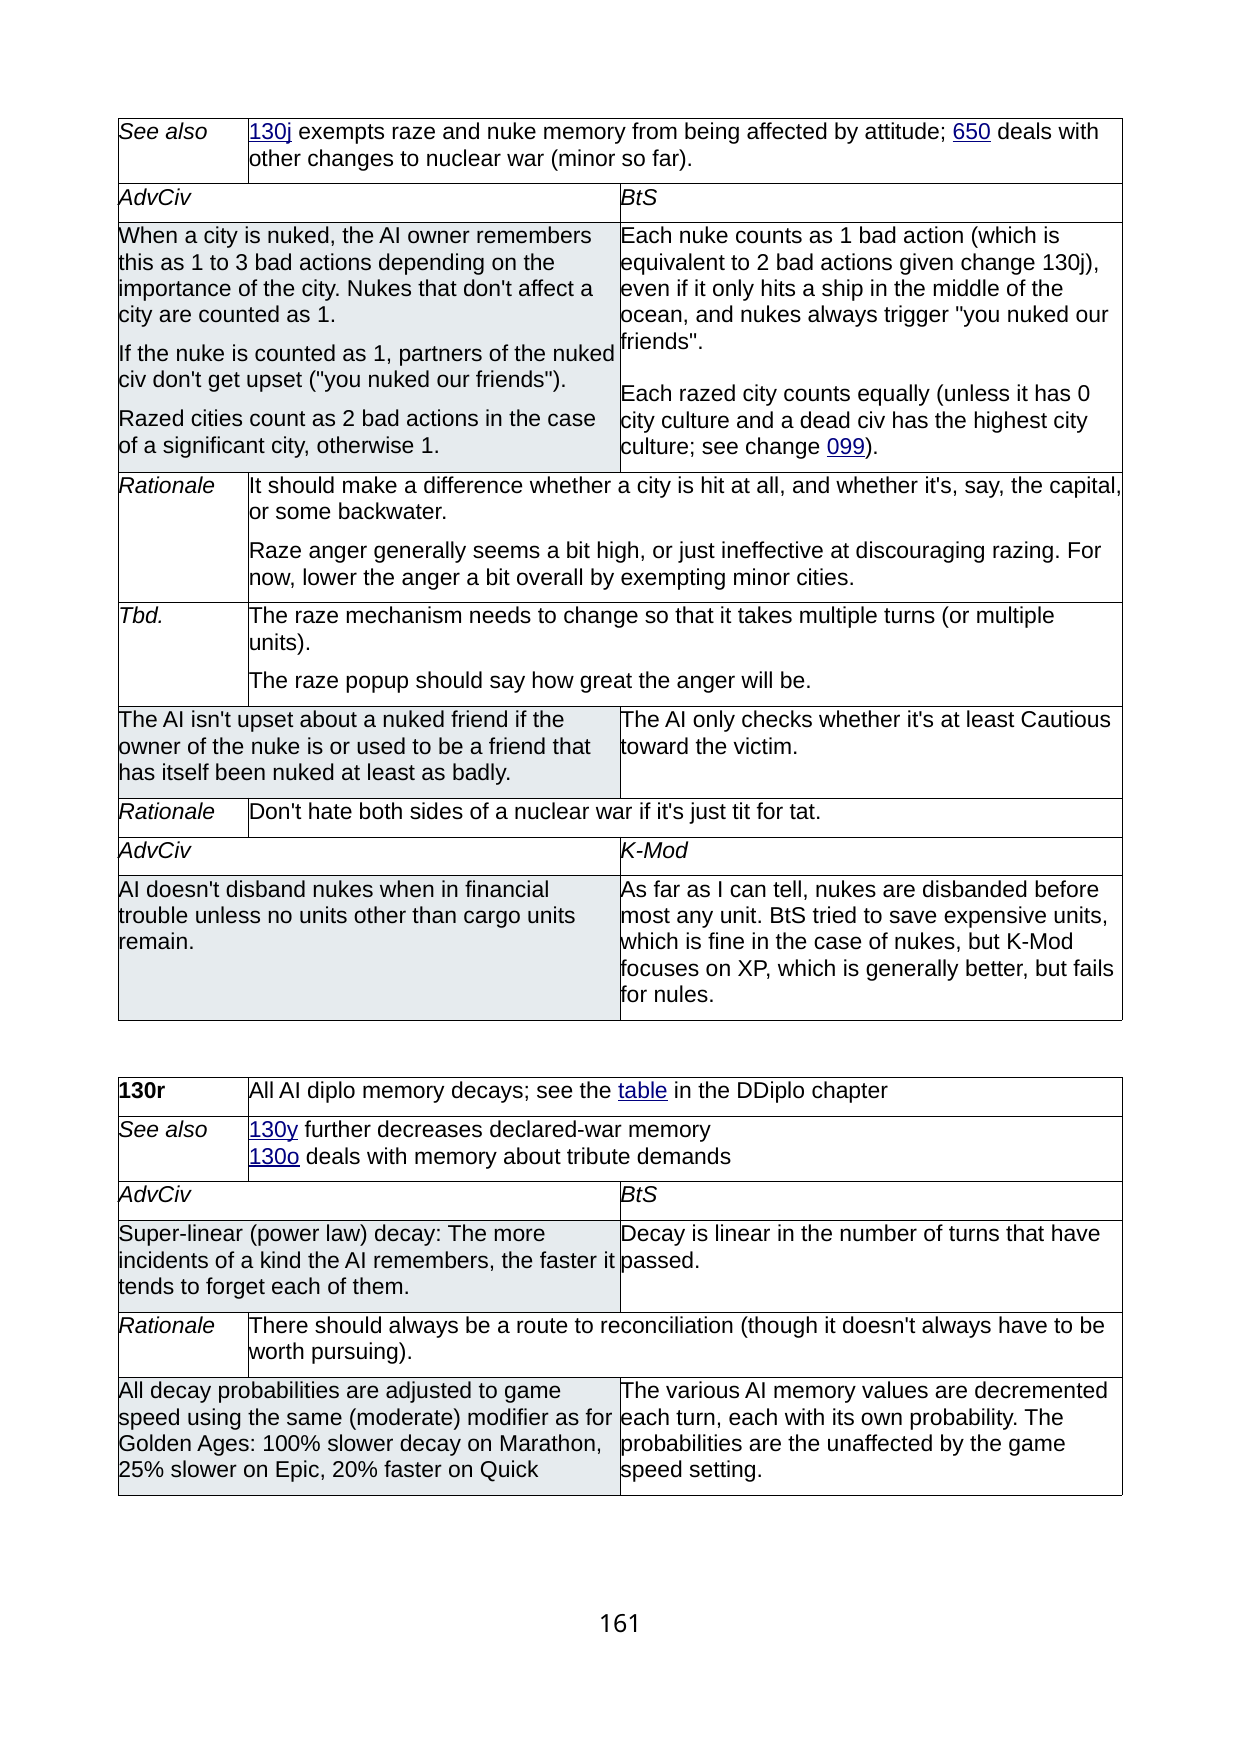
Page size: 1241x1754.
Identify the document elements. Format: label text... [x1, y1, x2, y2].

table_cell There should always be a route to reconciliation (though it doesn't always have to be worth pursuing). [249, 1313, 1122, 1377]
table_cell 130j exempts raze and nuke memory from being affected by attitude; 650 deals with other changes to nuclear war (minor so far). [249, 119, 1122, 183]
table_cell Decay is linear in the number of turns that have passed. [621, 1221, 1122, 1312]
table_cell The AI only checks whether it's at least Cautious toward the victim. [621, 707, 1122, 798]
table_cell Rationale [119, 799, 248, 837]
table_cell It should make a difference whether a city is hit at all, and whether it's, say, the capital, or some backwater. Raze anger generally seems a bit high, or just ineffective at discouraging razing. For now, lower the anger a bit overall by exempting minor cities. [249, 473, 1122, 602]
table_cell Don't hate both sides of a nuclear war if it's just tit for tat. [249, 799, 1122, 837]
table_cell All decay probabilities are adjusted to game speed using the same (moderate) modifier as for Golden Ages: 100% slower decay on Marathon, 25% slower on Epic, 20% faster on Quick [119, 1378, 620, 1495]
table_cell The AI isn't upset about a nuked friend if the owner of the nuke is or used to be a friend that has itself been nuked at least as badly. [119, 707, 620, 798]
table_cell As far as I can tell, nukes are disbanded before most any unit. BtS tried to save expensive units, which is fine in the case of nukes, but K-Mod focuses on XP, which is generally better, but fails for nules. [621, 876, 1122, 1020]
table_cell Super-linear (power law) decay: The more incidents of a kind the AI remembers, the faster it tends to forget each of them. [119, 1221, 620, 1312]
table_cell The various AI memory values are decremented each turn, each with its own probability. The probabilities are the unaffected by the game speed setting. [621, 1378, 1122, 1495]
table_cell Tbd. [119, 603, 248, 706]
table_cell AdvCiv [119, 1182, 620, 1220]
table_cell AdvCiv [119, 184, 620, 222]
table_cell BtS [621, 1182, 1122, 1220]
table_cell See also [119, 1117, 248, 1181]
table_cell Each nuke counts as 1 bad action (which is equivalent to 2 bad actions given change 130j), even if it only hits a ship in the middle of the ocean, and nukes always trigger "you nuked our friends". Each razed city counts equally (unless it has 0 city culture and a dead civ has the highest city culture; see change 099). [621, 223, 1122, 472]
table_header All AI diplo memory decays; see the table in the DDiplo chapter [249, 1078, 1122, 1116]
table_cell AdvCiv [119, 838, 620, 875]
table_cell K-Mod [621, 838, 1122, 875]
table_cell 130y further decreases declared-war memory 130o deals with memory about tribute demands [249, 1117, 1122, 1181]
table_cell When a city is nuked, the AI owner remembers this as 1 to 3 bad actions depending on the importance of the city. Nukes that don't affect a city are counted as 1. If the nuke is counted as 1, partners of the nuked civ don't get upset ("you nuked our friends"). Razed cities count as 2 bad actions in the case of a significant city, otherwise 1. [119, 223, 620, 472]
table_cell Rationale [119, 473, 248, 602]
table_cell The raze mechanism needs to change so that it takes multiple turns (or multiple units). The raze popup should say how great the anger will be. [249, 603, 1122, 706]
table_cell AI doesn't disband nukes when in financial trouble unless no units other than cargo units remain. [119, 876, 620, 1020]
table_cell BtS [621, 184, 1122, 222]
table_header 130r [119, 1078, 248, 1116]
table_cell See also [119, 119, 248, 183]
table_cell Rationale [119, 1313, 248, 1377]
